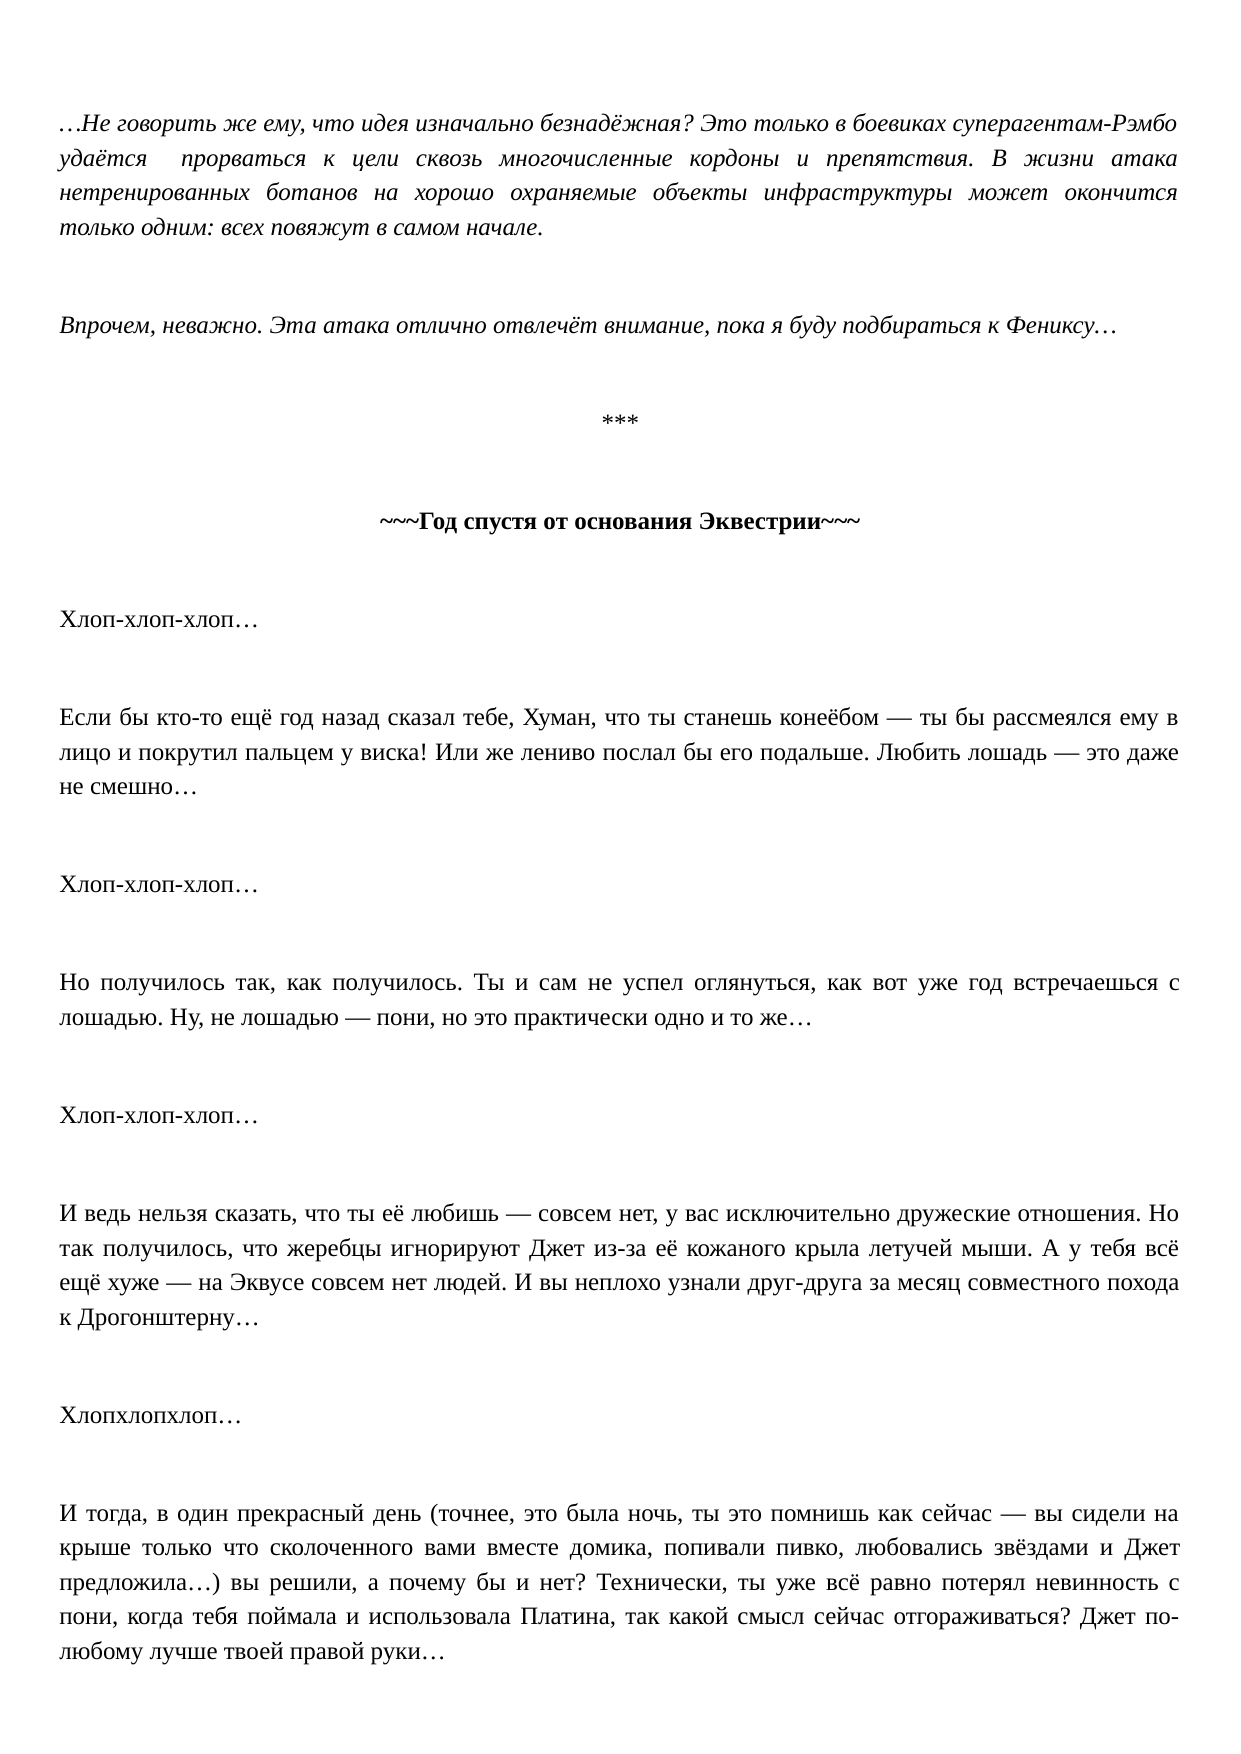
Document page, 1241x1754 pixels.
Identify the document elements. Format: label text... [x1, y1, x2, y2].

text *** [59, 408, 1181, 437]
text ~~~Год спустя от основания Эквестрии~~~ [59, 506, 1181, 535]
text Но получилось так, как получилось. Ты и сам не успел оглянуться, как вот уже год встречаешься с лошадью. Ну, не лошадью — пони, но это практически одно и то же… [59, 967, 1181, 1031]
text Если бы кто-то ещё год назад сказал тебе, Хуман, что ты станешь конеёбом — ты бы рассмеялся ему в лицо и покрутил пальцем у виска! Или же лениво послал бы его подальше. Любить лошадь — это даже не смешно… [59, 702, 1181, 800]
text Хлоп-хлоп-хлоп… [59, 604, 1181, 633]
text И ведь нельзя сказать, что ты её любишь — совсем нет, у вас исключительно дружеские отношения. Но так получилось, что жеребцы игнорируют Джет из-за её кожаного крыла летучей мыши. А у тебя всё ещё хуже — на Эквусе совсем нет людей. И вы неплохо узнали друг-друга за месяц совместного похода к Дрогонштерну… [59, 1198, 1181, 1330]
text Хлопхлопхлоп… [59, 1400, 1181, 1428]
text Впрочем, неважно. Эта атака отлично отвлечёт внимание, пока я буду подбираться к Фениксу… [59, 310, 1181, 338]
text Хлоп-хлоп-хлоп… [59, 1100, 1181, 1129]
text …Не говорить же ему, что идея изначально безнадёжная? Это только в боевиках суперагентам-Рэмбо удаётся прорваться к цели сквозь многочисленные кордоны и препятствия. В жизни атака нетренированных ботанов на хорошо охраняемые объекты инфраструктуры может окончится только одним: всех повяжут в самом начале. [59, 108, 1181, 240]
text И тогда, в один прекрасный день (точнее, это была ночь, ты это помнишь как сейчас — вы сидели на крыше только что сколоченного вами вместе домика, попивали пивко, любовались звёздами и Джет предложила…) вы решили, а почему бы и нет? Технически, ты уже всё равно потерял невинность с пони, когда тебя поймала и использовала Платина, так какой смысл сейчас отгораживаться? Джет по-любому лучше твоей правой руки… [59, 1498, 1181, 1664]
text Хлоп-хлоп-хлоп… [59, 869, 1181, 898]
